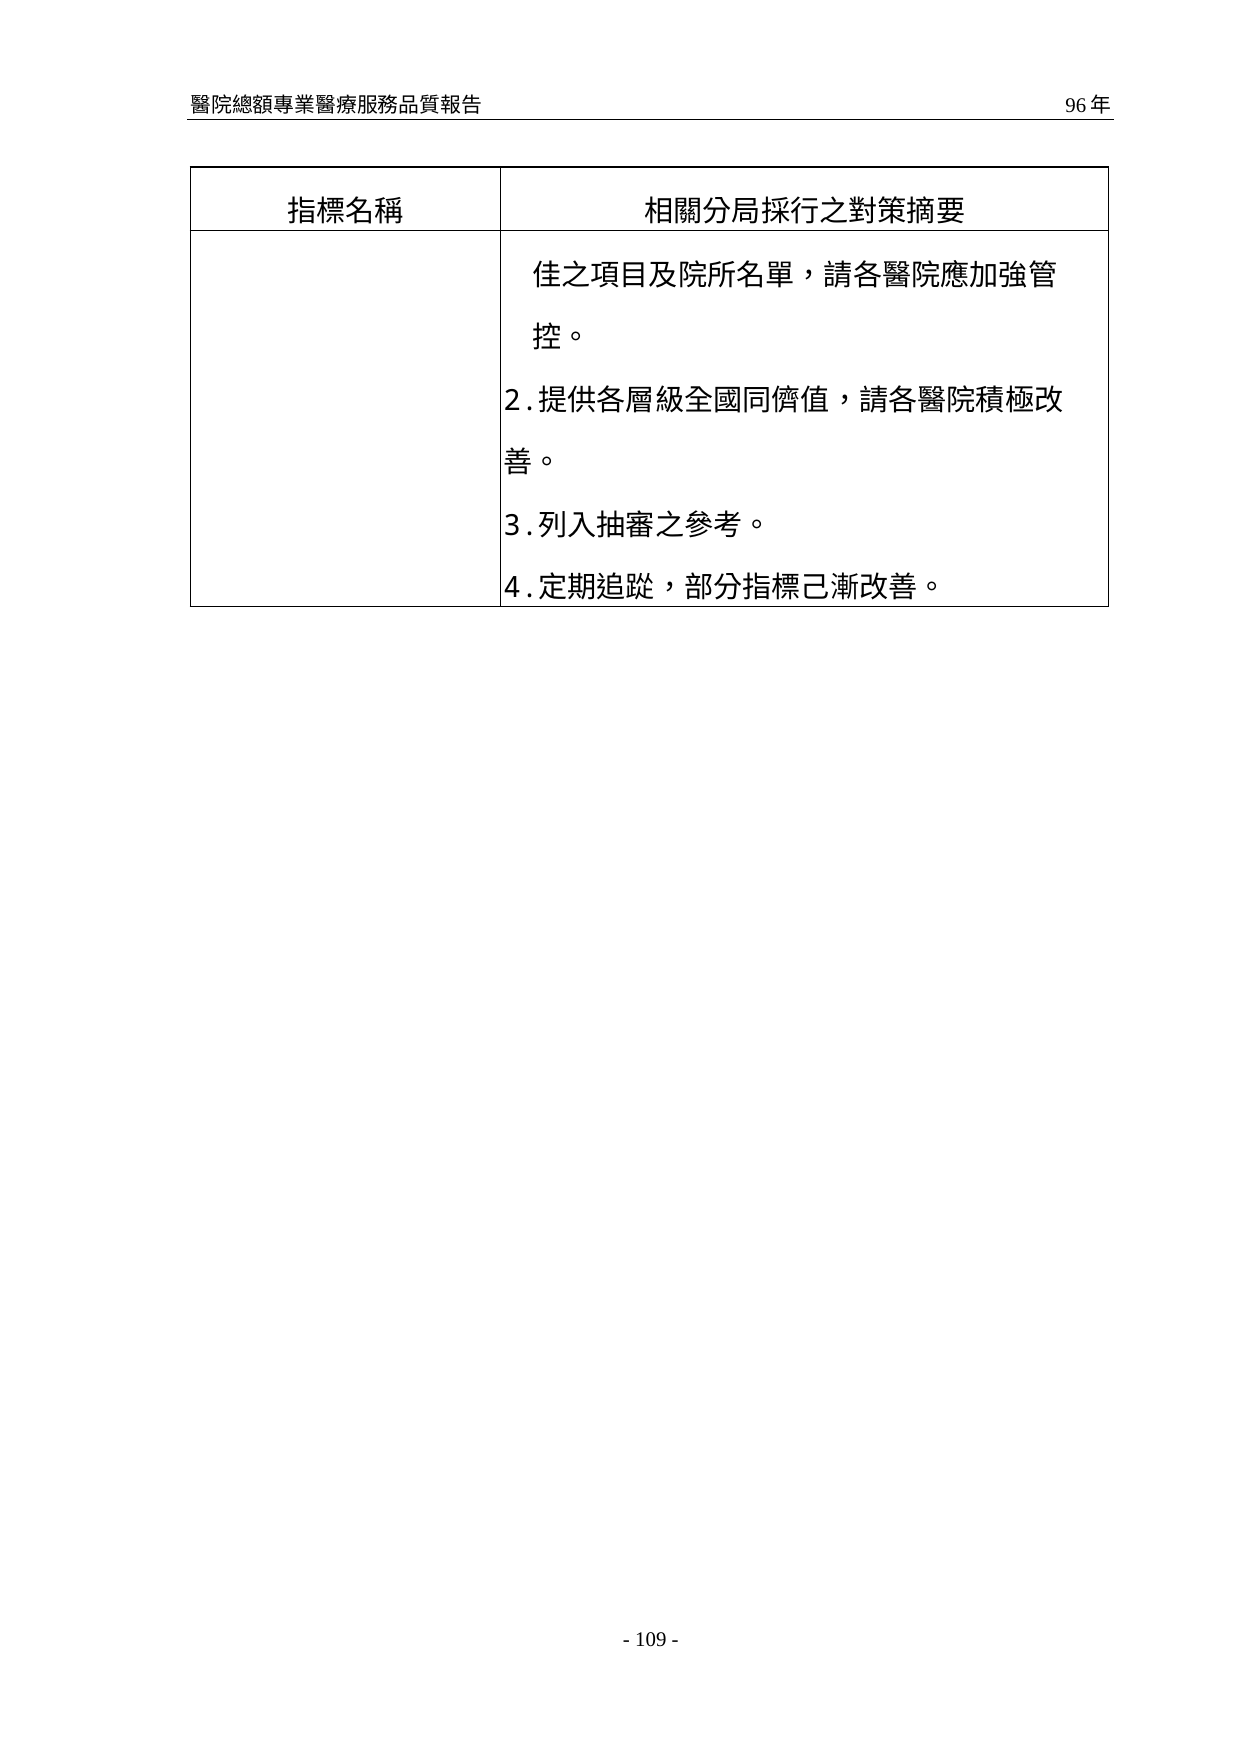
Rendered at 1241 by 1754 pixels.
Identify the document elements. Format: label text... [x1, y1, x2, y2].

table_cell 佳之項目及院所名單，請各醫院應加強管控。 2.提供各層級全國同儕值，請各醫院積極改善。 3.列入抽審之參考。 4.定期追踨，部分指標己漸改善。 [501, 231, 1108, 606]
table_header 相關分局採行之對策摘要 [501, 168, 1108, 230]
table_header 指標名稱 [191, 168, 500, 230]
table_cell [191, 231, 500, 606]
